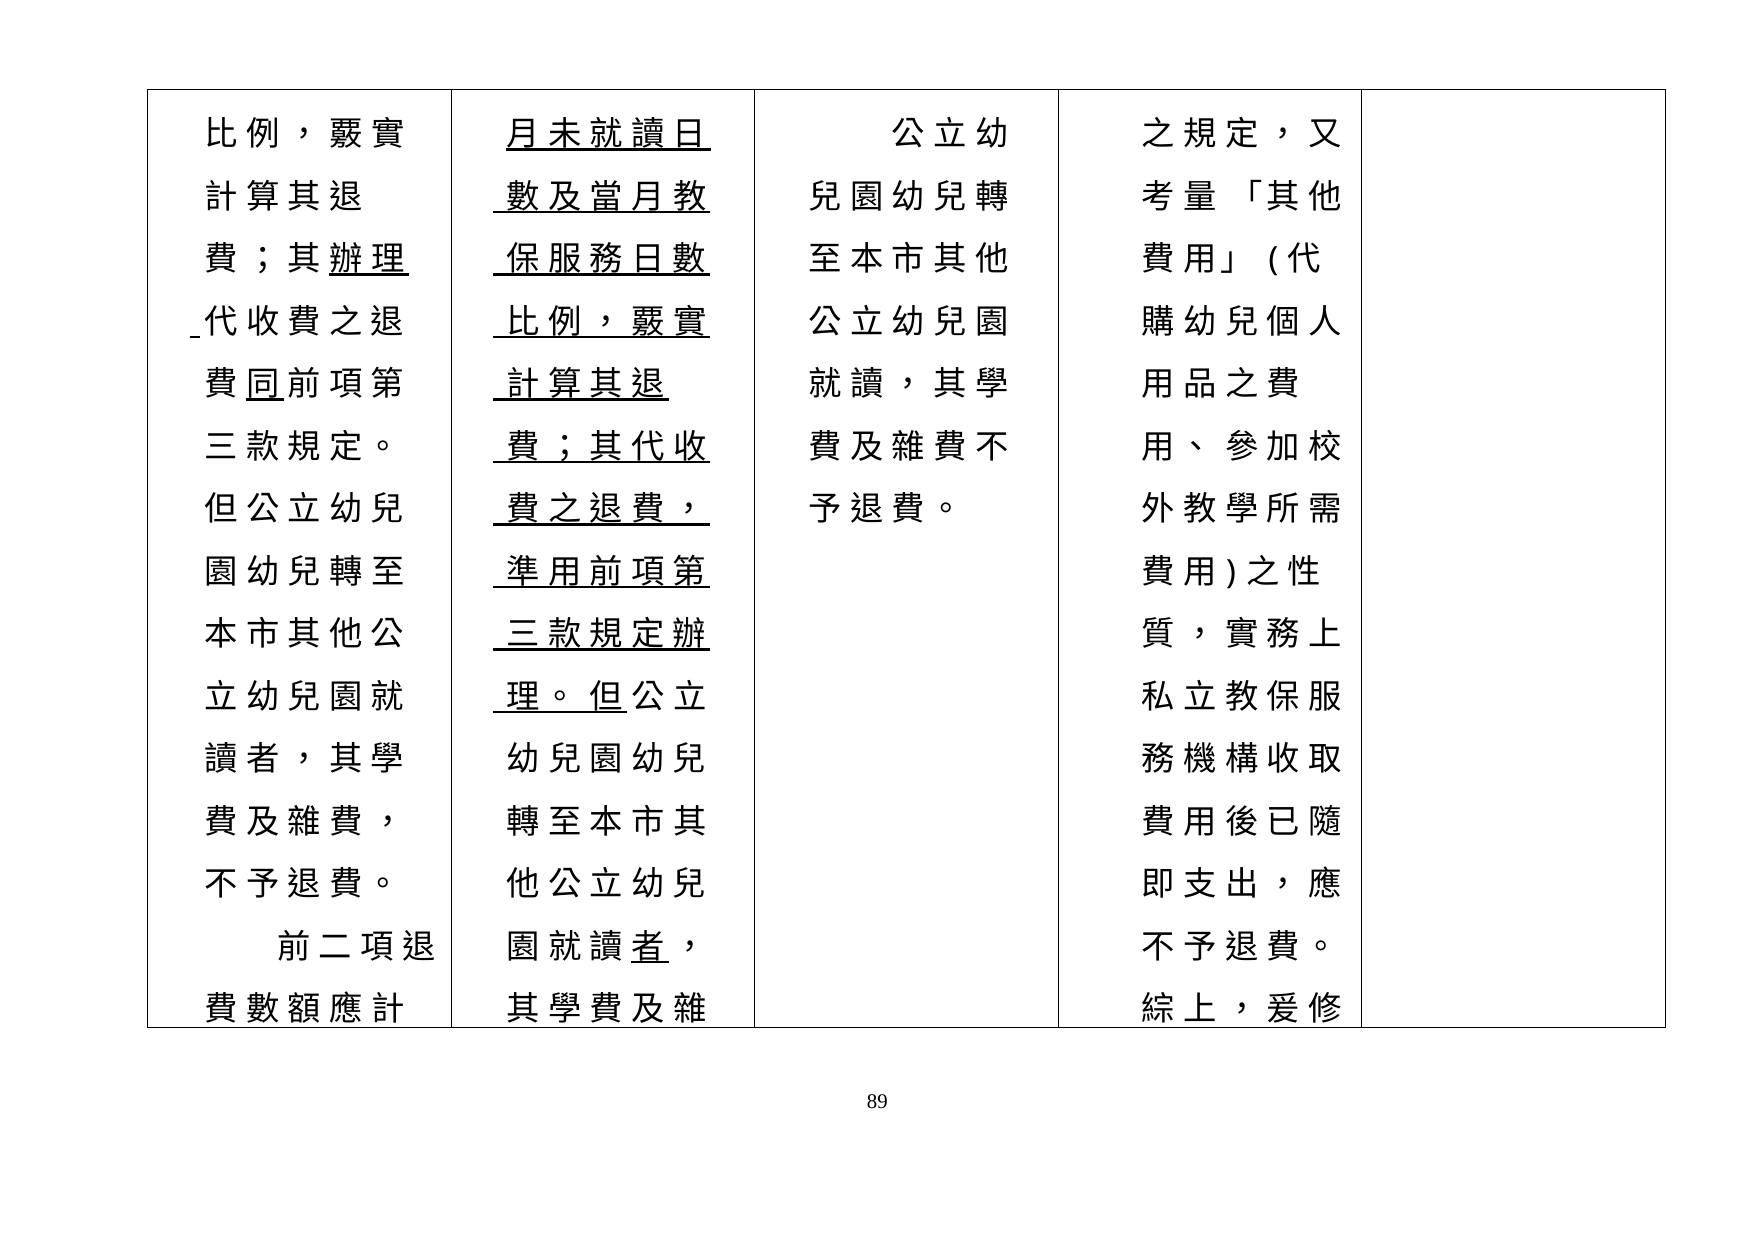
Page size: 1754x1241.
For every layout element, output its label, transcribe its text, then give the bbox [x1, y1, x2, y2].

table_cell 月未就讀日數及當月教保服務日數比例，覈實計算其退費；其代收費之退費，準用前項第三款規定辦理。但公立幼兒園幼兒轉至本市其他公立幼兒園就讀者，其學費及雜 [452, 90, 754, 1027]
table_cell 公立幼兒園幼兒轉至本市其他公立幼兒園就讀，其學費及雜費不予退費。 [755, 90, 1058, 1027]
table_cell [1362, 90, 1665, 1027]
table_cell [1666, 89, 1683, 1027]
table_cell 之規定，又考量「其他費用」(代購幼兒個人用品之費用、參加校外教學所需費用)之性質，實務上私立教保服務機構收取費用後已隨即支出，應不予退費。綜上，爰修 [1059, 90, 1361, 1027]
table_cell 比例，覈實計算其退費；其辦理代收費之退費同前項第三款規定。但公立幼兒園幼兒轉至本市其他公立幼兒園就讀者，其學費及雜費，不予退費。 前二項退費數額應計 [148, 90, 451, 1027]
table_cell [88, 89, 147, 1027]
